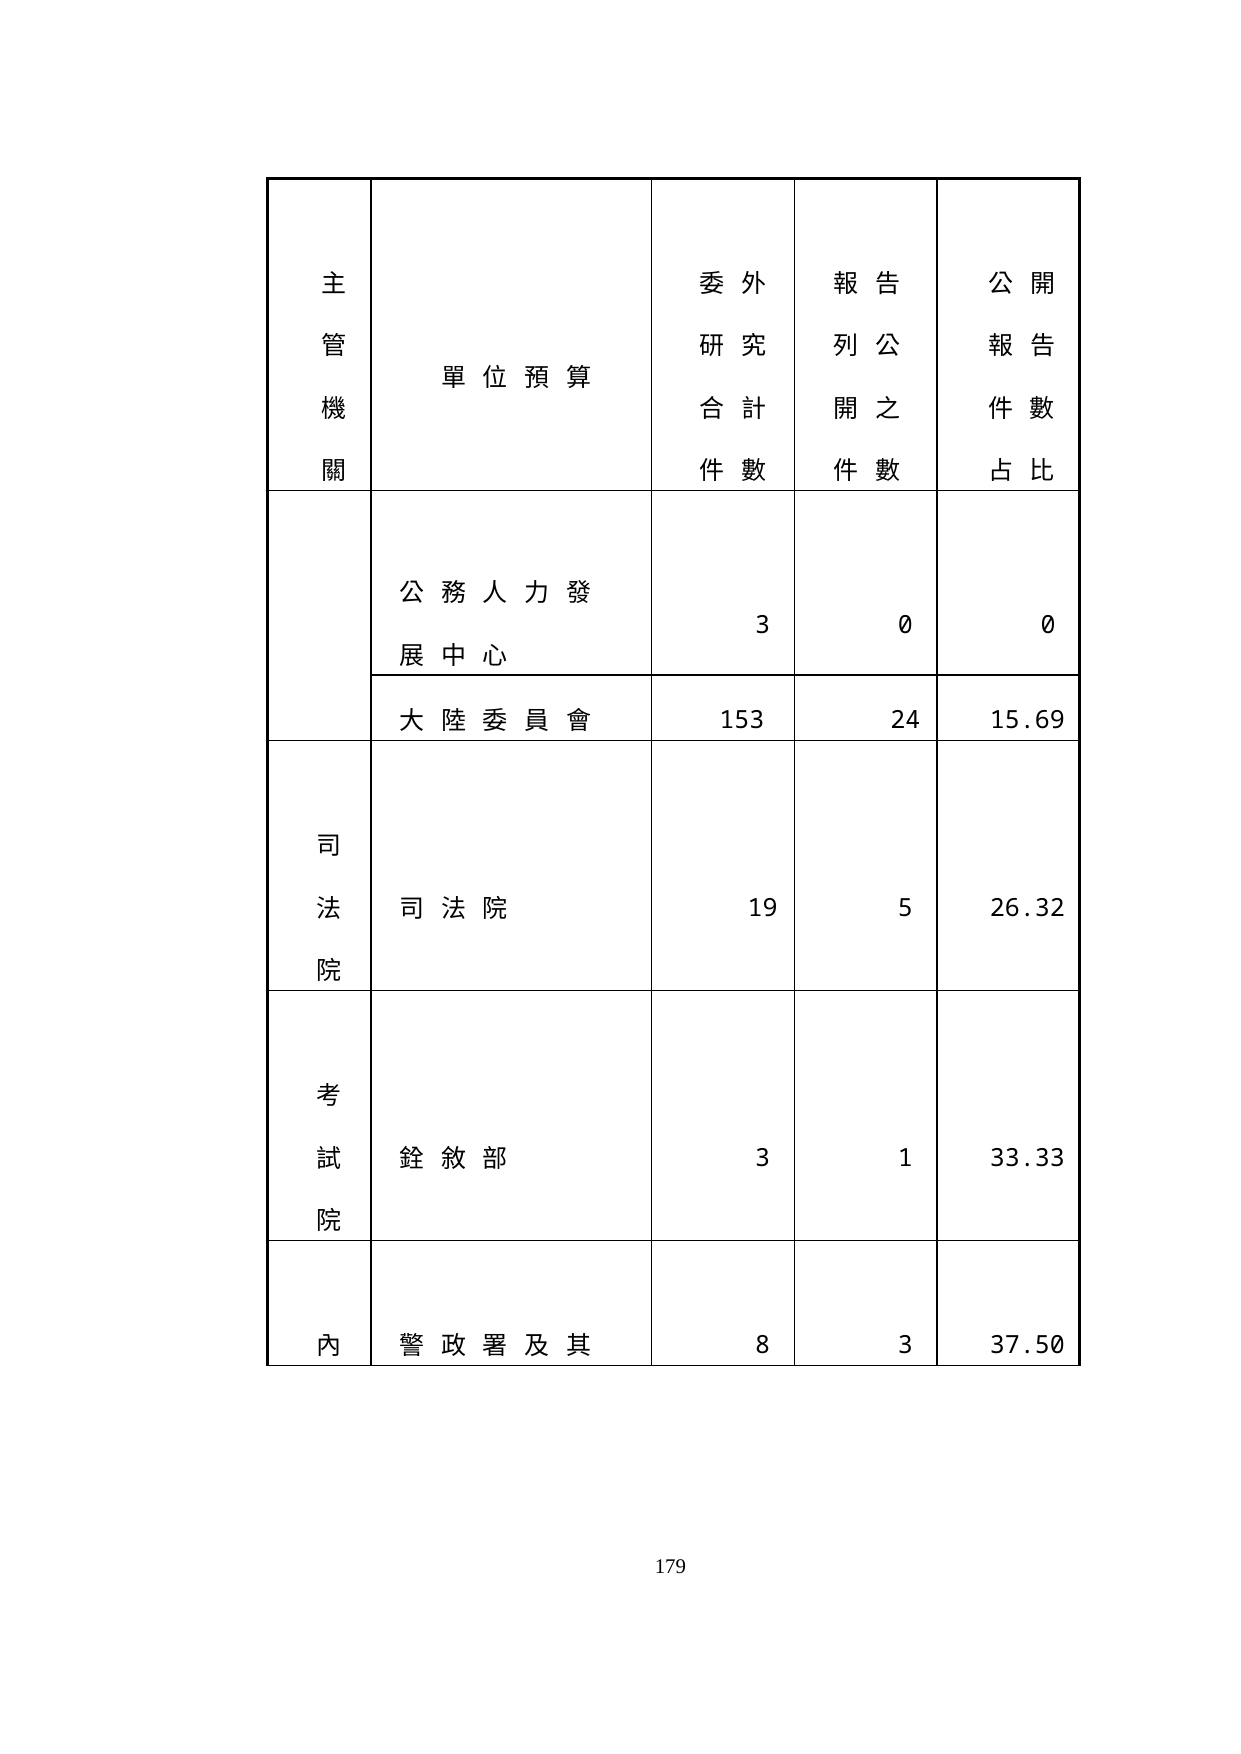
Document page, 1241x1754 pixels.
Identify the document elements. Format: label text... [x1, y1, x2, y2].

table_cell 1 [795, 991, 936, 1240]
table_header 主管 機關 [269, 180, 370, 490]
table_cell 司法院 [372, 741, 651, 990]
table_cell 24 [795, 676, 936, 740]
table_cell 153 [652, 676, 794, 740]
table_cell [269, 491, 370, 740]
table_cell 內 [269, 1241, 370, 1365]
table_cell 5 [795, 741, 936, 990]
table_header 公開報告件數占比 [938, 180, 1078, 490]
table_cell 銓敘部 [372, 991, 651, 1240]
table_cell 3 [652, 491, 794, 674]
table_cell 大陸委員會 [372, 676, 651, 740]
table_cell 37.50 [938, 1241, 1078, 1365]
table_cell 26.32 [938, 741, 1078, 990]
table_cell 0 [795, 491, 936, 674]
table_cell 司法院 [269, 741, 370, 990]
table_cell 15.69 [938, 676, 1078, 740]
table_cell 公務人力發展中心 [372, 491, 651, 674]
table_header 委外研究合計件數 [652, 180, 794, 490]
table_header 單位預算 [372, 180, 651, 490]
table_cell 警政署及其 [372, 1241, 651, 1365]
table_cell 19 [652, 741, 794, 990]
table_cell 0 [938, 491, 1078, 674]
table_cell 考試院 [269, 991, 370, 1240]
table_cell 8 [652, 1241, 794, 1365]
table_cell 3 [795, 1241, 936, 1365]
table_cell 3 [652, 991, 794, 1240]
table_header 報告列公開之件數 [795, 180, 936, 490]
table_cell 33.33 [938, 991, 1078, 1240]
